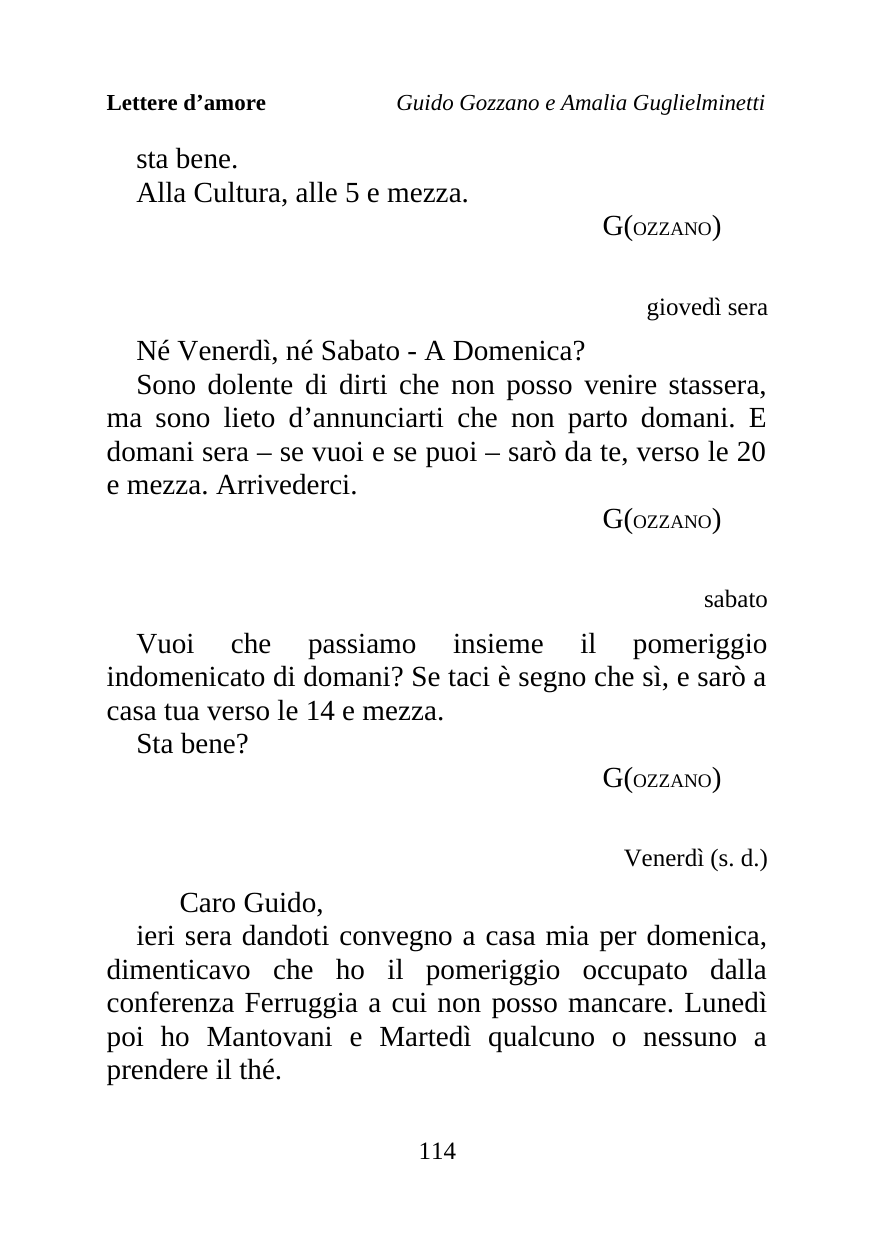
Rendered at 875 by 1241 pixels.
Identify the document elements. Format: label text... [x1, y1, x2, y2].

text Alla Cultura, alle 5 e mezza. [106, 175, 768, 208]
text Venerdì (s. d.) [106, 843, 768, 872]
text G(ozzano) [602, 501, 768, 534]
text sabato [106, 584, 768, 613]
text Né Venerdì, né Sabato - A Domenica? [106, 333, 768, 367]
text giovedì sera [106, 292, 768, 321]
text Sta bene? [106, 726, 768, 760]
text Vuoi che passiamo insieme il pomeriggio indomenicato di domani? Se taci è segno che sì, e sarò a casa tua verso le 14 e mezza. [106, 626, 768, 726]
text sta bene. [106, 141, 768, 175]
text G(ozzano) [602, 208, 768, 242]
text Sono dolente di dirti che non posso venire stassera, ma sono lieto d’annunciarti che non parto domani. E domani sera – se vuoi e se puoi – sarò da te, verso le 20 e mezza. Arrivederci. [106, 367, 768, 501]
text ieri sera dandoti convegno a casa mia per domenica, dimenticavo che ho il pomeriggio occupato dalla conferenza Ferruggia a cui non posso mancare. Lunedì poi ho Mantovani e Martedì qualcuno o nessuno a prendere il thé. [106, 918, 768, 1086]
text Caro Guido, [106, 885, 768, 918]
text G(ozzano) [602, 760, 768, 793]
